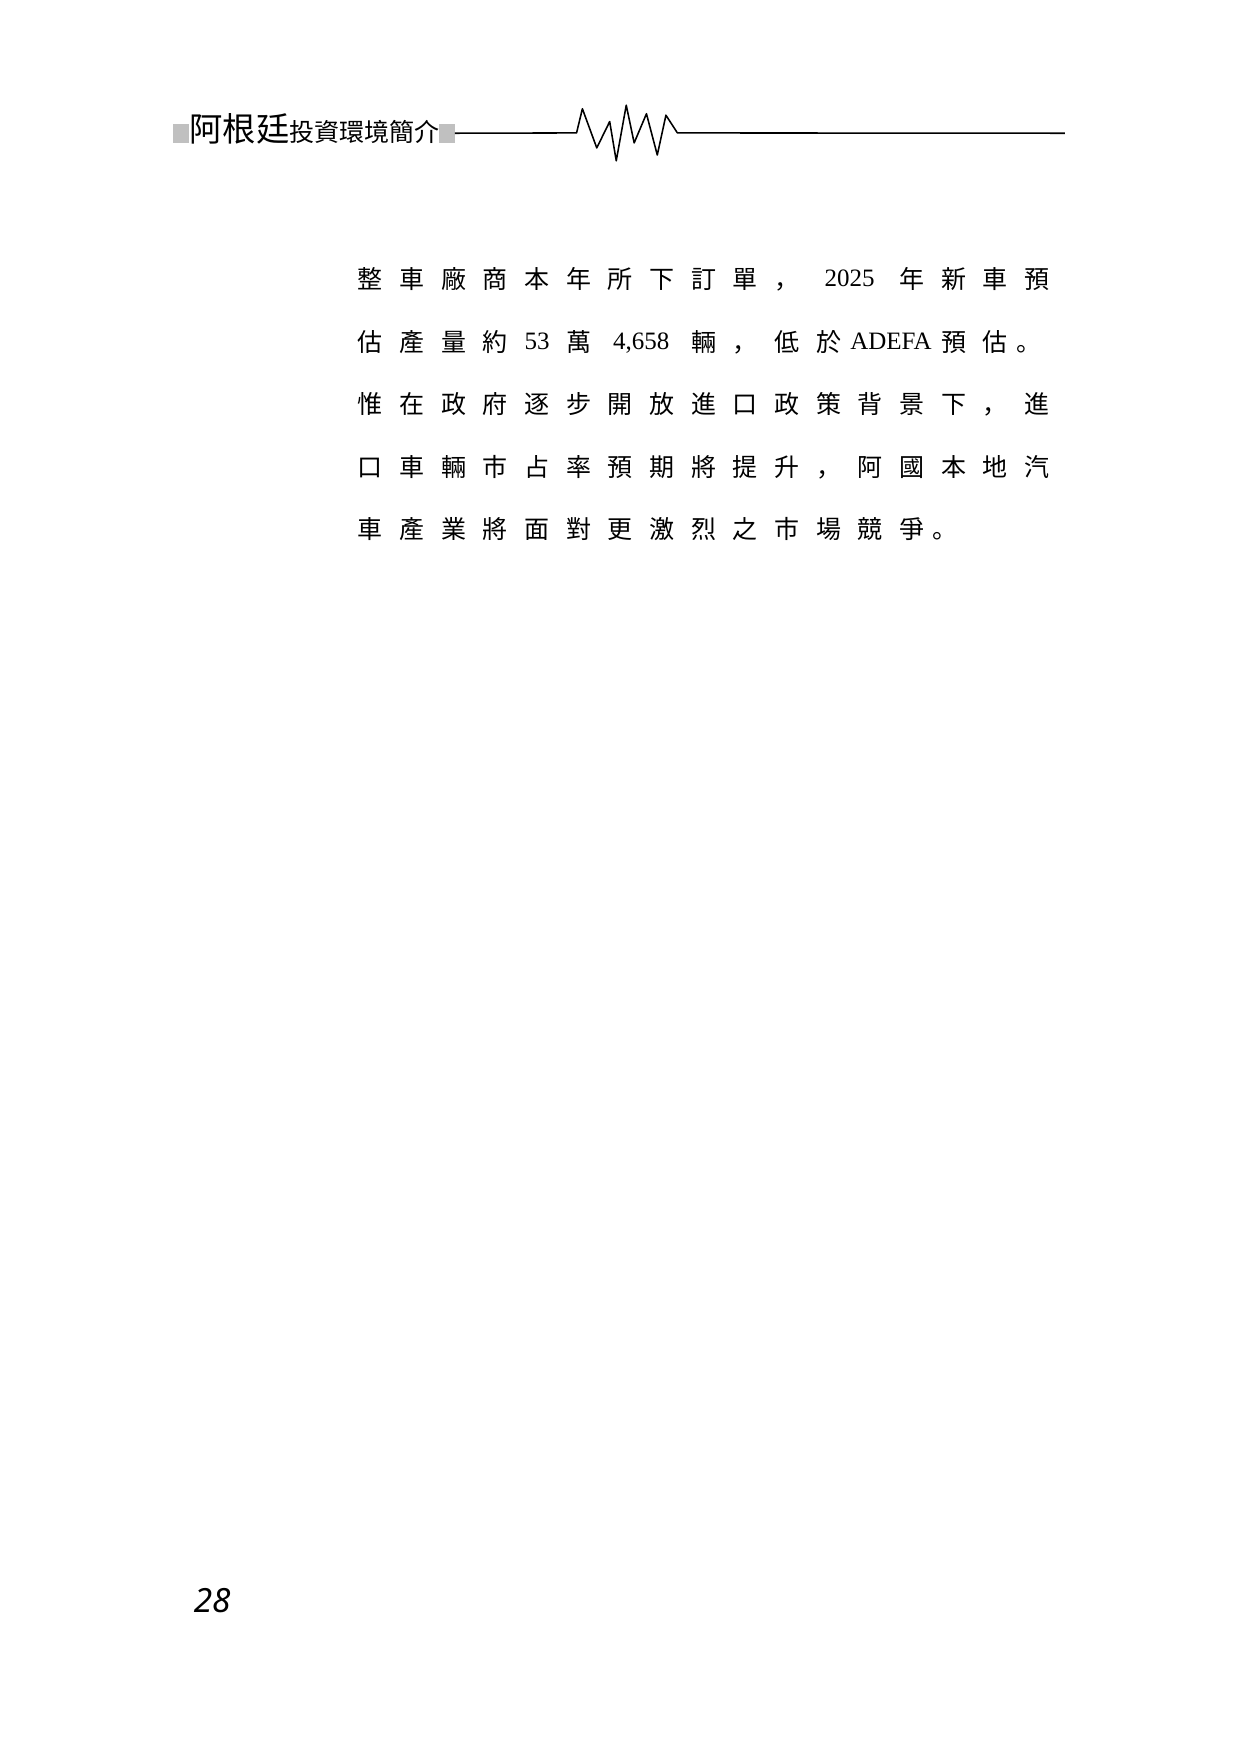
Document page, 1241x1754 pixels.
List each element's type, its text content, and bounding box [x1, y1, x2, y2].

text 整車廠商本年所下訂單，2025年新車預估產量約53萬4,658輛，低於ADEFA預估。惟在政府逐步開放進口政策背景下，進口車輛市占率預期將提升，阿國本地汽車產業將面對更激烈之市場競爭。 [281, 236, 1058, 549]
